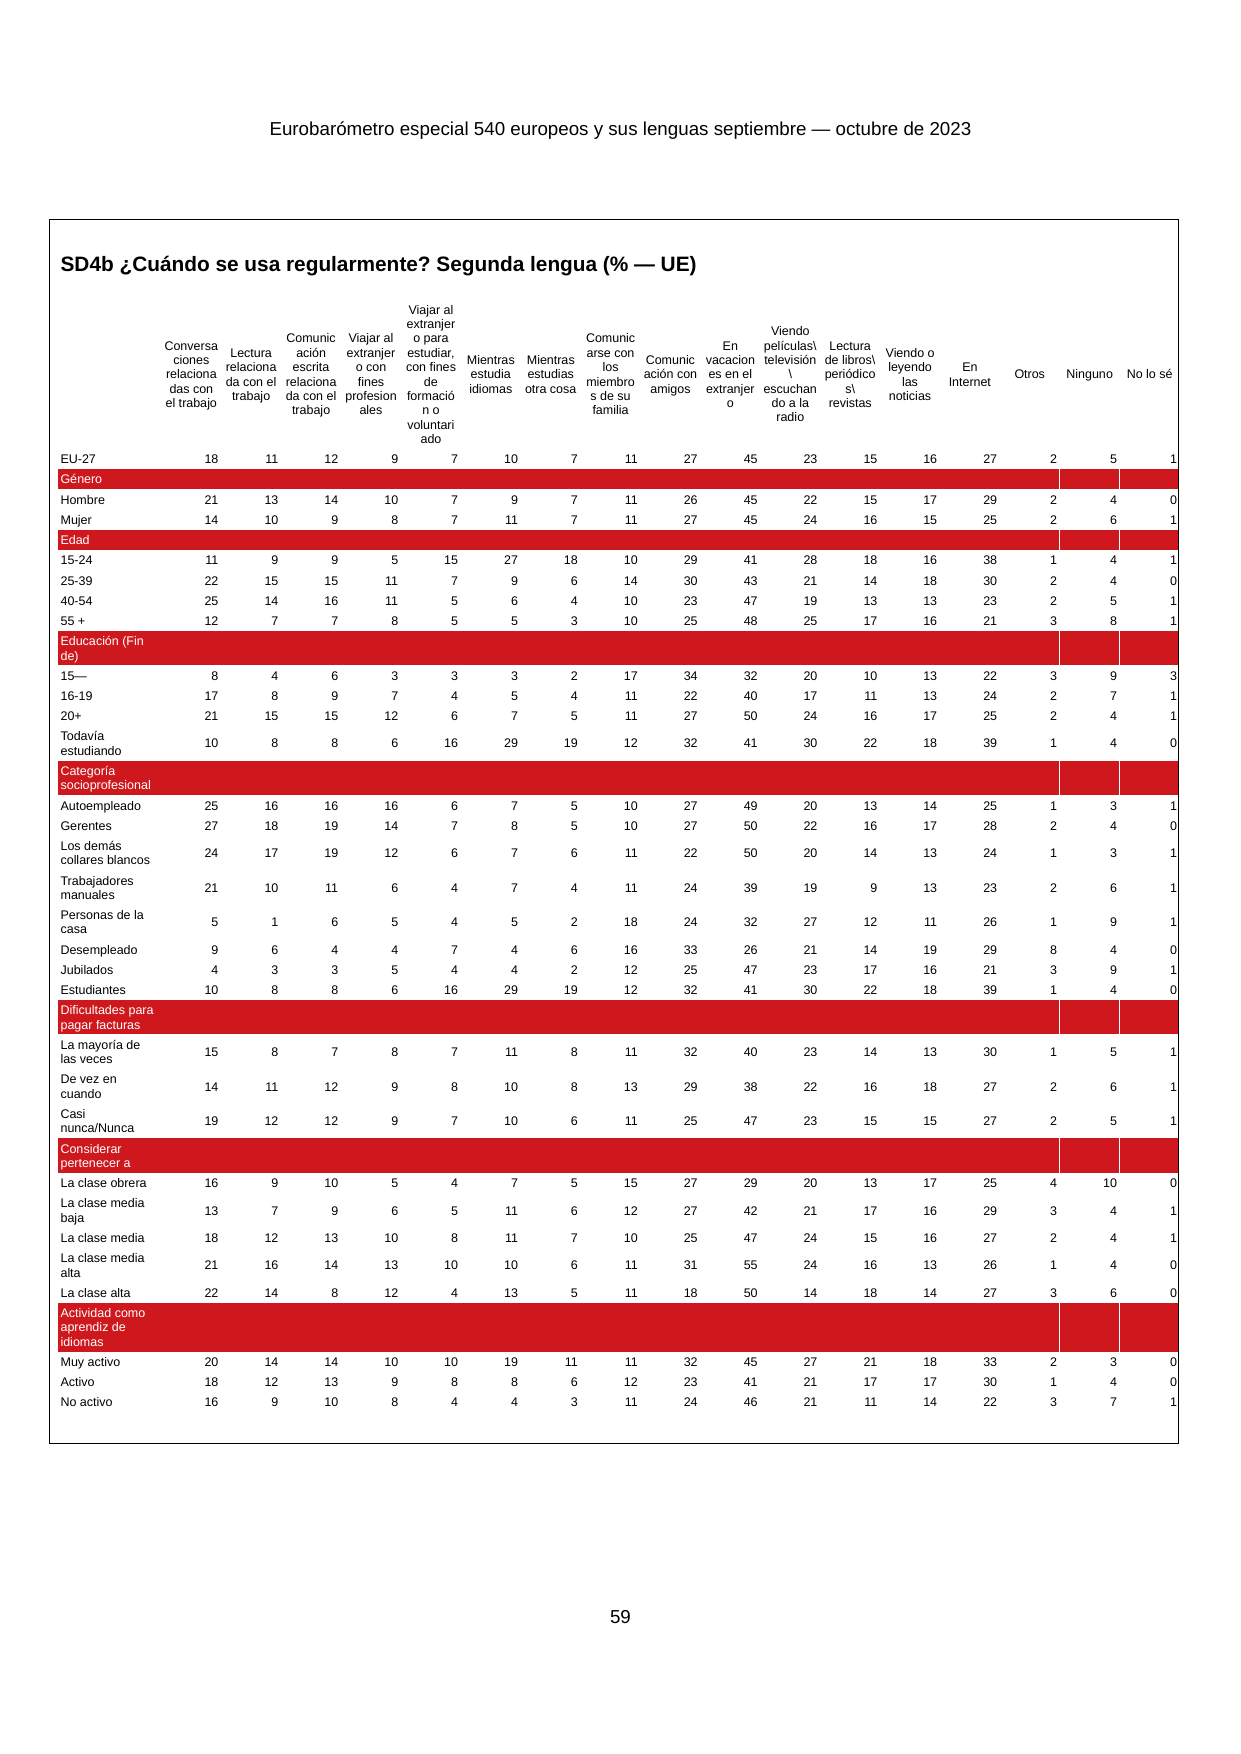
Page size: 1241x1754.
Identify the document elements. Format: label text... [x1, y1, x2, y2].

table_cell 9 [281, 550, 341, 570]
table_cell [281, 1303, 341, 1352]
table_cell 7 [1060, 686, 1119, 706]
table_cell 9 [1060, 665, 1119, 686]
table_cell 2 [521, 960, 580, 980]
table_cell [401, 1138, 461, 1173]
table_cell 5 [461, 905, 521, 939]
table_cell 4 [521, 870, 580, 905]
table_cell 10 [461, 1069, 521, 1104]
table_cell [1060, 1000, 1119, 1034]
table_cell 1 [1000, 905, 1059, 939]
table_cell 5 [341, 960, 401, 980]
table_cell 32 [640, 980, 700, 1000]
table_cell 4 [1060, 815, 1119, 836]
table_cell 4 [401, 870, 461, 905]
table_cell Gerentes [58, 815, 161, 836]
table_cell [281, 279, 341, 299]
table_cell 5 [461, 686, 521, 706]
table_cell [1060, 631, 1119, 665]
table_cell 17 [161, 686, 221, 706]
table_cell 10 [820, 665, 880, 686]
table_cell 10 [580, 795, 640, 815]
table_cell 20 [760, 836, 820, 870]
table_cell 24 [640, 905, 700, 939]
table_cell 13 [880, 870, 940, 905]
table_header [1060, 249, 1119, 279]
table_cell 27 [161, 815, 221, 836]
table_cell 9 [1060, 905, 1119, 939]
table_cell 6 [341, 726, 401, 761]
table_cell [521, 761, 580, 795]
table_cell 6 [521, 939, 580, 959]
table_cell [1000, 631, 1059, 665]
table_cell 11 [580, 449, 640, 469]
table_cell 47 [700, 590, 760, 611]
table_cell [521, 469, 580, 489]
table_cell 5 [521, 706, 580, 726]
table_cell [281, 469, 341, 489]
table_cell 8 [401, 1228, 461, 1248]
table_cell 16 [820, 510, 880, 530]
table_cell 17 [760, 686, 820, 706]
table_cell 2 [1000, 870, 1059, 905]
table_cell 32 [640, 1035, 700, 1069]
table_cell 12 [580, 1193, 640, 1228]
table_cell 13 [880, 665, 940, 686]
table_cell 21 [760, 570, 820, 590]
table_cell [580, 1138, 640, 1173]
table_cell 5 [1060, 590, 1119, 611]
table_cell 8 [281, 1283, 341, 1303]
table_cell 7 [521, 449, 580, 469]
table_cell 10 [221, 870, 281, 905]
table_cell [880, 279, 940, 299]
table_cell 1 [1120, 1392, 1178, 1412]
table_cell 19 [521, 726, 580, 761]
table_cell 31 [640, 1248, 700, 1282]
table_cell 16 [401, 726, 461, 761]
table_cell 14 [281, 1352, 341, 1372]
table_cell 42 [700, 1193, 760, 1228]
table_cell 1 [1120, 870, 1178, 905]
table_cell [580, 1303, 640, 1352]
table_cell 0 [1120, 570, 1178, 590]
table_cell 15-24 [58, 550, 161, 570]
table_cell [161, 1303, 221, 1352]
table_cell [700, 469, 760, 489]
table_cell 25 [640, 611, 700, 631]
table_cell [1000, 530, 1059, 550]
table_cell 2 [1000, 1069, 1059, 1104]
table_cell Género [58, 469, 161, 489]
table_cell 21 [161, 870, 221, 905]
table_cell 1 [1000, 836, 1059, 870]
table_cell 11 [880, 905, 940, 939]
table_cell 29 [461, 726, 521, 761]
table_cell 8 [341, 1392, 401, 1412]
table_cell 13 [461, 1283, 521, 1303]
table_cell 14 [820, 1035, 880, 1069]
table_cell 1 [1120, 1069, 1178, 1104]
table_cell [341, 1138, 401, 1173]
table_cell 11 [580, 489, 640, 509]
table_cell 3 [401, 665, 461, 686]
table_cell 18 [580, 905, 640, 939]
table_cell 5 [1060, 1035, 1119, 1069]
table_cell 12 [580, 960, 640, 980]
table_cell 14 [161, 1069, 221, 1104]
table_cell Todavía estudiando [58, 726, 161, 761]
table_cell 30 [940, 1035, 1000, 1069]
table_cell 13 [880, 590, 940, 611]
table_cell [640, 530, 700, 550]
table_cell 20+ [58, 706, 161, 726]
table_cell [820, 1138, 880, 1173]
table_cell 22 [940, 1392, 1000, 1412]
table_cell [281, 1000, 341, 1034]
table_cell [940, 631, 1000, 665]
table_cell [281, 761, 341, 795]
table_cell 0 [1120, 1352, 1178, 1372]
table_cell [820, 469, 880, 489]
table_cell 1 [1120, 905, 1178, 939]
table_cell 27 [940, 1104, 1000, 1138]
table_cell [341, 1303, 401, 1352]
table_cell 3 [521, 1392, 580, 1412]
table_cell [221, 530, 281, 550]
table_cell 9 [341, 1069, 401, 1104]
table_cell [461, 1138, 521, 1173]
table_cell Autoempleado [58, 795, 161, 815]
table_cell [401, 631, 461, 665]
table_cell 18 [221, 815, 281, 836]
table_cell 17 [820, 1193, 880, 1228]
table_cell 32 [700, 665, 760, 686]
table_cell 4 [1060, 726, 1119, 761]
table_cell 10 [221, 510, 281, 530]
table_cell 45 [700, 449, 760, 469]
table_cell 5 [341, 550, 401, 570]
table_cell Considerar pertenecer a [58, 1138, 161, 1173]
table_cell 19 [760, 590, 820, 611]
table_cell 17 [880, 1173, 940, 1193]
table_cell 15 [820, 1228, 880, 1248]
table_cell 7 [461, 795, 521, 815]
table_cell 11 [521, 1352, 580, 1372]
table_cell 1 [1000, 550, 1059, 570]
table_cell 9 [161, 939, 221, 959]
table_cell 32 [640, 1352, 700, 1372]
table_cell 14 [820, 836, 880, 870]
table_cell 4 [161, 960, 221, 980]
table_cell 19 [461, 1352, 521, 1372]
table_cell [161, 1138, 221, 1173]
table_cell 18 [880, 980, 940, 1000]
table_cell 4 [1060, 939, 1119, 959]
table_cell 10 [341, 489, 401, 509]
table_cell 10 [341, 1228, 401, 1248]
table_cell [1120, 1138, 1178, 1173]
table_cell 2 [1000, 1228, 1059, 1248]
table_cell 27 [640, 795, 700, 815]
table_cell 12 [580, 980, 640, 1000]
table_cell 18 [880, 726, 940, 761]
table_cell 12 [281, 1104, 341, 1138]
table_cell 24 [161, 836, 221, 870]
table_cell 15 [880, 510, 940, 530]
table_cell La mayoría de las veces [58, 1035, 161, 1069]
table_cell [341, 631, 401, 665]
table_cell 45 [700, 1352, 760, 1372]
table_cell 15 [221, 706, 281, 726]
table_cell 4 [1060, 489, 1119, 509]
table_cell 22 [820, 980, 880, 1000]
table_cell Desempleado [58, 939, 161, 959]
table_cell 4 [221, 665, 281, 686]
table_cell [221, 1000, 281, 1034]
table_cell 47 [700, 1104, 760, 1138]
table_cell Educación (Fin de) [58, 631, 161, 665]
table_cell 2 [1000, 489, 1059, 509]
table_cell 0 [1120, 1283, 1178, 1303]
table_cell 3 [1000, 1392, 1059, 1412]
table_cell 9 [281, 1193, 341, 1228]
table_cell 24 [940, 686, 1000, 706]
table_cell 21 [760, 1392, 820, 1412]
table_cell 26 [940, 1248, 1000, 1282]
table_cell [880, 469, 940, 489]
table_cell 9 [820, 870, 880, 905]
table_cell 10 [461, 1248, 521, 1282]
table_cell 25 [940, 510, 1000, 530]
table_cell [521, 1303, 580, 1352]
table_cell [161, 1000, 221, 1034]
table_cell [880, 530, 940, 550]
table_cell 12 [580, 1372, 640, 1392]
table_cell 4 [521, 590, 580, 611]
table_cell 18 [161, 449, 221, 469]
table_cell 4 [1060, 706, 1119, 726]
table_cell [580, 761, 640, 795]
table_cell [281, 530, 341, 550]
table_cell 25 [640, 1104, 700, 1138]
table_cell Activo [58, 1372, 161, 1392]
table_cell 11 [580, 1104, 640, 1138]
table_cell Lectura de libros\periódicos\ revistas [820, 299, 880, 449]
table_cell 6 [521, 836, 580, 870]
table_cell Mujer [58, 510, 161, 530]
table_cell 0 [1120, 489, 1178, 509]
table_cell 3 [1000, 611, 1059, 631]
table_cell 11 [461, 510, 521, 530]
table_cell [221, 631, 281, 665]
table_cell 22 [760, 489, 820, 509]
table_cell [700, 1000, 760, 1034]
table_cell 13 [820, 1173, 880, 1193]
table_cell [521, 1000, 580, 1034]
table_cell 13 [221, 489, 281, 509]
table_cell Otros [1000, 299, 1059, 449]
table_cell 11 [161, 550, 221, 570]
table_cell 12 [161, 611, 221, 631]
table_cell En vacaciones en el extranjero [700, 299, 760, 449]
table_cell 15 [221, 570, 281, 590]
table_cell 9 [221, 550, 281, 570]
table_cell 9 [221, 1173, 281, 1193]
table_cell 23 [760, 449, 820, 469]
table_cell 7 [461, 706, 521, 726]
table_cell 6 [221, 939, 281, 959]
table_cell 13 [820, 590, 880, 611]
table_cell [820, 1000, 880, 1034]
table_cell 10 [161, 726, 221, 761]
table_cell 6 [521, 1248, 580, 1282]
table_cell 25 [940, 795, 1000, 815]
table_cell [760, 1000, 820, 1034]
table_cell Viajar al extranjero con fines profesionales [341, 299, 401, 449]
table_cell 21 [161, 489, 221, 509]
table_cell 25 [161, 795, 221, 815]
table_cell [700, 1303, 760, 1352]
table_cell 32 [700, 905, 760, 939]
table_cell 34 [640, 665, 700, 686]
table_cell 26 [640, 489, 700, 509]
table_cell 1 [1000, 1248, 1059, 1282]
table_cell 12 [281, 449, 341, 469]
table_cell 14 [221, 590, 281, 611]
table_cell 2 [1000, 590, 1059, 611]
table_cell [221, 1303, 281, 1352]
table_cell [341, 1000, 401, 1034]
table_cell 5 [1060, 1104, 1119, 1138]
table_cell 16 [880, 1193, 940, 1228]
table_cell 27 [940, 1069, 1000, 1104]
table_cell 1 [1120, 550, 1178, 570]
table_cell 4 [1060, 570, 1119, 590]
table_cell 10 [281, 1392, 341, 1412]
table_cell 7 [521, 1228, 580, 1248]
table_cell 3 [341, 665, 401, 686]
table_cell 2 [1000, 449, 1059, 469]
table_cell Ninguno [1060, 299, 1119, 449]
table_header [820, 249, 880, 279]
table_cell [401, 279, 461, 299]
table_cell 7 [401, 1035, 461, 1069]
table_cell 41 [700, 726, 760, 761]
table_cell [760, 530, 820, 550]
table_cell Mientras estudias otra cosa [521, 299, 580, 449]
table_cell 11 [221, 449, 281, 469]
table_cell 5 [401, 1193, 461, 1228]
table_cell 4 [401, 1173, 461, 1193]
table_cell [1060, 530, 1119, 550]
table_cell 6 [1060, 870, 1119, 905]
table_cell [461, 530, 521, 550]
table_cell 6 [1060, 510, 1119, 530]
table_cell 8 [221, 726, 281, 761]
table_cell 16 [161, 1173, 221, 1193]
table_cell 11 [341, 570, 401, 590]
table_cell 14 [820, 939, 880, 959]
table_cell 26 [940, 905, 1000, 939]
table_cell 15— [58, 665, 161, 686]
table_cell 16 [880, 1228, 940, 1248]
table_cell [1060, 1303, 1119, 1352]
table_cell 7 [521, 489, 580, 509]
table_cell 2 [1000, 510, 1059, 530]
table_cell [341, 530, 401, 550]
table_cell 2 [1000, 1352, 1059, 1372]
table_cell 40-54 [58, 590, 161, 611]
table_cell 6 [521, 1104, 580, 1138]
table_cell 48 [700, 611, 760, 631]
table_cell 7 [401, 1104, 461, 1138]
table_cell [760, 631, 820, 665]
table_cell 13 [580, 1069, 640, 1104]
table_cell 11 [820, 1392, 880, 1412]
table_cell 21 [820, 1352, 880, 1372]
table_cell 5 [521, 815, 580, 836]
table_cell EU-27 [58, 449, 161, 469]
table_cell 23 [640, 1372, 700, 1392]
table_cell 7 [281, 1035, 341, 1069]
table_cell 24 [760, 510, 820, 530]
table_cell 9 [1060, 960, 1119, 980]
table_cell 30 [760, 980, 820, 1000]
table_cell [461, 469, 521, 489]
table_cell [161, 469, 221, 489]
table_cell En Internet [940, 299, 1000, 449]
table_cell [760, 1138, 820, 1173]
table_cell [1120, 1303, 1178, 1352]
table_cell La clase media baja [58, 1193, 161, 1228]
table_cell 7 [461, 836, 521, 870]
table_cell 4 [401, 960, 461, 980]
table_cell 25 [940, 706, 1000, 726]
table_cell 18 [880, 1069, 940, 1104]
table_cell [1000, 1303, 1059, 1352]
table_cell 3 [281, 960, 341, 980]
table_cell 6 [1060, 1069, 1119, 1104]
table_cell La clase alta [58, 1283, 161, 1303]
table_cell 4 [1060, 1248, 1119, 1282]
table_cell [640, 631, 700, 665]
table_cell No activo [58, 1392, 161, 1412]
table_cell 3 [1120, 665, 1178, 686]
table_cell [820, 1303, 880, 1352]
table_cell 5 [521, 1173, 580, 1193]
table_cell [820, 631, 880, 665]
table_cell [880, 1303, 940, 1352]
table_cell [221, 761, 281, 795]
table_cell 1 [1120, 795, 1178, 815]
table_cell 9 [281, 510, 341, 530]
table_cell [1060, 469, 1119, 489]
table_cell 0 [1120, 726, 1178, 761]
table_cell 16 [820, 1248, 880, 1282]
table_cell [1120, 761, 1178, 795]
table_cell 7 [401, 570, 461, 590]
table_cell 10 [341, 1352, 401, 1372]
table_cell 21 [760, 939, 820, 959]
table_cell 41 [700, 980, 760, 1000]
table_cell Los demás collares blancos [58, 836, 161, 870]
table_cell 16-19 [58, 686, 161, 706]
table_cell 16 [820, 1069, 880, 1104]
table_cell 43 [700, 570, 760, 590]
table_cell 8 [401, 1069, 461, 1104]
table_cell 23 [760, 1104, 820, 1138]
table_cell 15 [880, 1104, 940, 1138]
table_cell 23 [640, 590, 700, 611]
table_cell 27 [940, 449, 1000, 469]
table_cell 5 [341, 905, 401, 939]
table_cell 12 [341, 706, 401, 726]
table_cell 12 [580, 726, 640, 761]
table_cell 50 [700, 1283, 760, 1303]
table_cell 1 [1120, 836, 1178, 870]
table_cell 17 [820, 1372, 880, 1392]
table_cell 1 [1000, 1035, 1059, 1069]
table_cell 1 [1120, 1104, 1178, 1138]
table_cell 30 [940, 570, 1000, 590]
table_cell 45 [700, 489, 760, 509]
table_cell 14 [820, 570, 880, 590]
table_cell [640, 469, 700, 489]
table_cell 1 [1000, 795, 1059, 815]
table_cell 17 [880, 1372, 940, 1392]
table_cell 22 [760, 1069, 820, 1104]
table_header [880, 249, 940, 279]
table_cell [401, 469, 461, 489]
table_cell Hombre [58, 489, 161, 509]
table_cell 30 [760, 726, 820, 761]
table_cell 10 [580, 815, 640, 836]
table_cell [820, 530, 880, 550]
table_cell 15 [281, 570, 341, 590]
table_cell 9 [221, 1392, 281, 1412]
table_cell Categoría socioprofesional [58, 761, 161, 795]
table_cell 17 [880, 815, 940, 836]
table_cell 1 [1120, 590, 1178, 611]
table_cell [940, 761, 1000, 795]
table_cell 10 [281, 1173, 341, 1193]
table_cell 2 [1000, 686, 1059, 706]
table_cell [58, 279, 161, 299]
table_cell [1060, 279, 1119, 299]
table_cell 25 [940, 1173, 1000, 1193]
table_cell [1120, 1000, 1178, 1034]
table_cell 9 [341, 1104, 401, 1138]
table_cell 12 [221, 1372, 281, 1392]
table_cell 14 [880, 1283, 940, 1303]
table_cell [1060, 1138, 1119, 1173]
table_cell 0 [1120, 1372, 1178, 1392]
table_cell 11 [580, 686, 640, 706]
table_cell 8 [1000, 939, 1059, 959]
table_cell 32 [640, 726, 700, 761]
table_cell 1 [1120, 1193, 1178, 1228]
table_cell 11 [580, 836, 640, 870]
table_cell 11 [461, 1035, 521, 1069]
table_cell 3 [1000, 1193, 1059, 1228]
table_cell Comunicarse con los miembros de su familia [580, 299, 640, 449]
table_cell 10 [161, 980, 221, 1000]
table_cell 16 [880, 550, 940, 570]
table_cell 13 [880, 686, 940, 706]
table_cell 8 [341, 611, 401, 631]
table_cell 3 [461, 665, 521, 686]
table_cell [161, 631, 221, 665]
table_cell 20 [760, 1173, 820, 1193]
table_cell 3 [1060, 836, 1119, 870]
table_cell 3 [1000, 665, 1059, 686]
table_cell 19 [161, 1104, 221, 1138]
table_cell 14 [281, 489, 341, 509]
table_cell La clase media alta [58, 1248, 161, 1282]
table_cell 13 [281, 1372, 341, 1392]
table_cell 18 [640, 1283, 700, 1303]
table_cell 4 [401, 1283, 461, 1303]
table_cell 23 [940, 870, 1000, 905]
table_cell [161, 530, 221, 550]
table_cell 22 [940, 665, 1000, 686]
table_cell [461, 1303, 521, 1352]
table_cell 8 [521, 1069, 580, 1104]
table_cell [401, 1000, 461, 1034]
table_cell 29 [940, 939, 1000, 959]
table_cell 4 [461, 1392, 521, 1412]
table_cell 20 [161, 1352, 221, 1372]
table_cell 14 [341, 815, 401, 836]
table_cell 16 [221, 1248, 281, 1282]
table_cell [401, 1303, 461, 1352]
table_cell 16 [161, 1392, 221, 1412]
table_cell 50 [700, 836, 760, 870]
table_cell 3 [1000, 1283, 1059, 1303]
table_cell De vez en cuando [58, 1069, 161, 1104]
table_cell La clase media [58, 1228, 161, 1248]
table_cell 6 [281, 905, 341, 939]
table_cell 0 [1120, 980, 1178, 1000]
table_cell 17 [880, 489, 940, 509]
table_cell 25 [640, 960, 700, 980]
table_cell 14 [161, 510, 221, 530]
table_cell 16 [880, 449, 940, 469]
table_cell 1 [1120, 449, 1178, 469]
table_cell 17 [580, 665, 640, 686]
table_cell [161, 279, 221, 299]
table_cell 22 [640, 686, 700, 706]
table_cell Conversaciones relacionadas con el trabajo [161, 299, 221, 449]
table_cell 16 [221, 795, 281, 815]
table_cell 18 [820, 1283, 880, 1303]
table_cell 9 [341, 1372, 401, 1392]
table_cell 40 [700, 686, 760, 706]
table_cell 14 [880, 795, 940, 815]
table_cell 16 [820, 706, 880, 726]
table_cell [521, 530, 580, 550]
table_cell 0 [1120, 1248, 1178, 1282]
table_cell 50 [700, 815, 760, 836]
table_cell [461, 631, 521, 665]
table_cell 16 [341, 795, 401, 815]
table_cell 11 [580, 1392, 640, 1412]
table_cell 13 [341, 1248, 401, 1282]
table_cell 8 [461, 1372, 521, 1392]
table_cell 27 [940, 1228, 1000, 1248]
table_cell 17 [221, 836, 281, 870]
table_cell 5 [461, 611, 521, 631]
table_cell 27 [640, 449, 700, 469]
table_cell [1120, 631, 1178, 665]
table_cell 15 [820, 1104, 880, 1138]
table_cell 2 [1000, 570, 1059, 590]
table_cell 5 [521, 795, 580, 815]
table_cell 11 [461, 1193, 521, 1228]
table_cell 1 [1120, 611, 1178, 631]
table_cell 10 [580, 550, 640, 570]
table_cell [1000, 279, 1059, 299]
table_cell 38 [700, 1069, 760, 1104]
table_cell 21 [760, 1193, 820, 1228]
table_cell 7 [221, 611, 281, 631]
table_cell 15 [281, 706, 341, 726]
table_cell 28 [940, 815, 1000, 836]
table_cell 22 [760, 815, 820, 836]
table_cell 8 [281, 726, 341, 761]
table_cell 19 [760, 870, 820, 905]
table_cell 27 [760, 905, 820, 939]
table_header SD4b ¿Cuándo se usa regularmente? Segunda lengua (% — UE) [58, 249, 700, 279]
table_cell 12 [281, 1069, 341, 1104]
table_cell 18 [880, 1352, 940, 1372]
table_cell 8 [461, 815, 521, 836]
table_cell 21 [161, 1248, 221, 1282]
table_cell 7 [461, 1173, 521, 1193]
table_cell Muy activo [58, 1352, 161, 1372]
table_cell 6 [521, 1193, 580, 1228]
table_cell [1120, 279, 1178, 299]
table_cell Dificultades para pagar facturas [58, 1000, 161, 1034]
table_cell 3 [1000, 960, 1059, 980]
table_cell [1000, 1000, 1059, 1034]
table_cell 16 [281, 795, 341, 815]
table_cell [58, 299, 161, 449]
table_cell 45 [700, 510, 760, 530]
table_cell 22 [640, 836, 700, 870]
table_cell 13 [161, 1193, 221, 1228]
table_cell [940, 1138, 1000, 1173]
table_cell 3 [521, 611, 580, 631]
table_cell Comunicación escrita relacionada con el trabajo [281, 299, 341, 449]
table_cell Personas de la casa [58, 905, 161, 939]
table_cell 0 [1120, 939, 1178, 959]
table_cell 0 [1120, 815, 1178, 836]
table_cell 11 [580, 510, 640, 530]
table_cell No lo sé [1120, 299, 1178, 449]
table_cell 1 [1120, 960, 1178, 980]
table_cell 2 [1000, 706, 1059, 726]
table_cell 33 [640, 939, 700, 959]
table_cell 6 [281, 665, 341, 686]
table_cell [640, 761, 700, 795]
table_cell 4 [1060, 550, 1119, 570]
table_cell 5 [401, 611, 461, 631]
table_cell 5 [341, 1173, 401, 1193]
table_cell 24 [760, 1228, 820, 1248]
table_cell [940, 279, 1000, 299]
table_cell 8 [341, 1035, 401, 1069]
table_cell 25 [161, 590, 221, 611]
table_cell 6 [341, 1193, 401, 1228]
table_cell [1000, 761, 1059, 795]
table_cell 17 [820, 611, 880, 631]
table_cell Estudiantes [58, 980, 161, 1000]
table_cell 4 [401, 1392, 461, 1412]
table_cell Viajar al extranjero para estudiar, con fines de formación o voluntariado [401, 299, 461, 449]
table_cell 27 [640, 1193, 700, 1228]
table_cell 27 [640, 706, 700, 726]
table_cell 8 [1060, 611, 1119, 631]
table_cell 41 [700, 550, 760, 570]
table_cell 22 [161, 1283, 221, 1303]
table_cell Comunicación con amigos [640, 299, 700, 449]
table_cell 8 [521, 1035, 580, 1069]
table_cell [401, 530, 461, 550]
table_cell 23 [940, 590, 1000, 611]
table_cell 2 [521, 905, 580, 939]
table_cell 27 [461, 550, 521, 570]
table_cell [461, 761, 521, 795]
table_cell 6 [401, 795, 461, 815]
table_cell 39 [700, 870, 760, 905]
table_cell [580, 631, 640, 665]
table_cell 7 [281, 611, 341, 631]
table_cell 11 [580, 1248, 640, 1282]
table_cell 15 [580, 1173, 640, 1193]
table_cell 39 [940, 980, 1000, 1000]
table_cell 9 [281, 686, 341, 706]
table_cell 13 [880, 836, 940, 870]
table_cell 6 [461, 590, 521, 611]
table_cell 29 [640, 550, 700, 570]
table_cell 13 [820, 795, 880, 815]
table_header [760, 249, 820, 279]
table_cell 55 [700, 1248, 760, 1282]
table_cell 7 [1060, 1392, 1119, 1412]
table_cell [221, 469, 281, 489]
table_cell 12 [221, 1228, 281, 1248]
table_cell [341, 761, 401, 795]
table_cell 14 [221, 1352, 281, 1372]
table_cell 18 [880, 570, 940, 590]
table_cell 2 [1000, 815, 1059, 836]
table_cell [580, 530, 640, 550]
table_cell [580, 279, 640, 299]
table_cell 9 [461, 570, 521, 590]
table_header [1000, 249, 1059, 279]
table_cell 7 [401, 939, 461, 959]
table_cell Lectura relacionada con el trabajo [221, 299, 281, 449]
table_cell 11 [341, 590, 401, 611]
table_cell 8 [341, 510, 401, 530]
table_cell 18 [161, 1372, 221, 1392]
table_cell 7 [521, 510, 580, 530]
table_cell [700, 530, 760, 550]
table_cell 4 [1060, 1372, 1119, 1392]
table_cell 18 [521, 550, 580, 570]
table_cell [760, 279, 820, 299]
table_header [700, 249, 760, 279]
table_cell 29 [461, 980, 521, 1000]
table_cell 4 [281, 939, 341, 959]
table_cell 27 [640, 510, 700, 530]
table_cell Trabajadores manuales [58, 870, 161, 905]
table_cell 8 [221, 686, 281, 706]
table_cell 3 [1060, 1352, 1119, 1372]
table_cell [880, 1000, 940, 1034]
table_cell 12 [341, 1283, 401, 1303]
table_cell [161, 761, 221, 795]
table_cell 28 [760, 550, 820, 570]
table_cell 27 [640, 1173, 700, 1193]
table_cell 14 [580, 570, 640, 590]
table_cell [580, 1000, 640, 1034]
table_cell 1 [221, 905, 281, 939]
table_cell 11 [580, 1283, 640, 1303]
table_cell [700, 761, 760, 795]
table_cell 22 [820, 726, 880, 761]
table_cell [521, 1138, 580, 1173]
table_cell 27 [760, 1352, 820, 1372]
table_cell 10 [401, 1248, 461, 1282]
table_cell [1000, 469, 1059, 489]
table_cell 6 [521, 570, 580, 590]
table_cell 0 [1120, 1173, 1178, 1193]
table_cell [700, 631, 760, 665]
table_cell [1060, 761, 1119, 795]
table_cell 26 [700, 939, 760, 959]
table_cell 10 [580, 590, 640, 611]
table_cell 4 [341, 939, 401, 959]
table_cell 38 [940, 550, 1000, 570]
table_cell 55 + [58, 611, 161, 631]
table_header [1120, 249, 1178, 279]
table_cell 2 [1000, 1104, 1059, 1138]
table_cell 7 [341, 686, 401, 706]
table_cell 7 [221, 1193, 281, 1228]
table_cell 1 [1120, 510, 1178, 530]
table_cell 17 [880, 706, 940, 726]
table_cell 22 [161, 570, 221, 590]
table_cell 30 [940, 1372, 1000, 1392]
table_cell [760, 761, 820, 795]
table_cell [281, 631, 341, 665]
table_cell 6 [341, 870, 401, 905]
table_cell 8 [161, 665, 221, 686]
table_cell 4 [1060, 1228, 1119, 1248]
table_cell [461, 279, 521, 299]
table_cell 21 [161, 706, 221, 726]
table_cell 11 [580, 870, 640, 905]
table_cell 7 [461, 870, 521, 905]
table_cell 14 [281, 1248, 341, 1282]
table_cell 1 [1000, 980, 1059, 1000]
table_cell 3 [1060, 795, 1119, 815]
table_cell 7 [401, 449, 461, 469]
table_cell 13 [281, 1228, 341, 1248]
table_cell 15 [820, 449, 880, 469]
table_cell 29 [700, 1173, 760, 1193]
table_cell 20 [760, 795, 820, 815]
table_cell 15 [161, 1035, 221, 1069]
table_cell 16 [580, 939, 640, 959]
table_cell 4 [1000, 1173, 1059, 1193]
table_cell 2 [521, 665, 580, 686]
table_cell 4 [461, 939, 521, 959]
table_cell 1 [1120, 706, 1178, 726]
table_cell 15 [401, 550, 461, 570]
table_cell Casi nunca/Nunca [58, 1104, 161, 1138]
table_cell La clase obrera [58, 1173, 161, 1193]
table_cell [221, 279, 281, 299]
table_cell 18 [820, 550, 880, 570]
table_cell 50 [700, 706, 760, 726]
table_cell 9 [341, 449, 401, 469]
table_cell 29 [640, 1069, 700, 1104]
table_cell 24 [640, 1392, 700, 1412]
table_cell [820, 761, 880, 795]
table_cell Mientras estudia idiomas [461, 299, 521, 449]
table_cell 29 [940, 1193, 1000, 1228]
table_cell 11 [580, 1035, 640, 1069]
table_cell [940, 469, 1000, 489]
table_cell 24 [940, 836, 1000, 870]
table_cell 41 [700, 1372, 760, 1392]
table_cell 10 [580, 611, 640, 631]
table_header [940, 249, 1000, 279]
table_cell 23 [760, 960, 820, 980]
table_cell 24 [760, 1248, 820, 1282]
table_cell 9 [461, 489, 521, 509]
table_cell [401, 761, 461, 795]
table_cell 47 [700, 1228, 760, 1248]
table_cell 11 [221, 1069, 281, 1104]
table_cell [760, 469, 820, 489]
table_cell 47 [700, 960, 760, 980]
table_cell [1120, 469, 1178, 489]
table_cell 20 [760, 665, 820, 686]
table_cell 19 [281, 836, 341, 870]
table_cell 33 [940, 1352, 1000, 1372]
table_cell 1 [1120, 1228, 1178, 1248]
table_cell 10 [401, 1352, 461, 1372]
table_cell 19 [880, 939, 940, 959]
table_cell 1 [1120, 1035, 1178, 1069]
table_cell [940, 530, 1000, 550]
table_cell 5 [161, 905, 221, 939]
table_cell [880, 631, 940, 665]
table_cell 25 [760, 611, 820, 631]
table_cell 19 [521, 980, 580, 1000]
table_cell [221, 1138, 281, 1173]
table_cell 4 [1060, 980, 1119, 1000]
table_cell [341, 279, 401, 299]
table_cell Viendo películas\televisión\escuchando a la radio [760, 299, 820, 449]
table_cell 14 [760, 1283, 820, 1303]
table_cell 25 [640, 1228, 700, 1248]
table_cell 7 [401, 510, 461, 530]
table_cell [580, 469, 640, 489]
table_cell 40 [700, 1035, 760, 1069]
table_cell 17 [820, 960, 880, 980]
table_cell 11 [281, 870, 341, 905]
table_cell 12 [221, 1104, 281, 1138]
table_cell 8 [221, 1035, 281, 1069]
table_cell 13 [880, 1035, 940, 1069]
table_cell 39 [940, 726, 1000, 761]
table_cell Actividad como aprendiz de idiomas [58, 1303, 161, 1352]
table_cell 24 [760, 706, 820, 726]
table_cell [281, 1138, 341, 1173]
table_cell 6 [521, 1372, 580, 1392]
table_cell 5 [1060, 449, 1119, 469]
table_cell 6 [401, 836, 461, 870]
table_cell 11 [820, 686, 880, 706]
table_cell 5 [401, 590, 461, 611]
table_cell 23 [760, 1035, 820, 1069]
table_cell 49 [700, 795, 760, 815]
table_cell 10 [461, 1104, 521, 1138]
table_cell 13 [880, 1248, 940, 1282]
table_cell [700, 279, 760, 299]
table_cell Viendo o leyendo las noticias [880, 299, 940, 449]
table_cell 21 [940, 960, 1000, 980]
table_cell 1 [1000, 1372, 1059, 1392]
table_cell 21 [760, 1372, 820, 1392]
table_cell 10 [461, 449, 521, 469]
table_cell [461, 1000, 521, 1034]
table_cell [940, 1000, 1000, 1034]
table_cell [521, 631, 580, 665]
table_cell 5 [521, 1283, 580, 1303]
table_cell 4 [1060, 1193, 1119, 1228]
table_cell 7 [401, 489, 461, 509]
table_cell 12 [341, 836, 401, 870]
table_cell 8 [401, 1372, 461, 1392]
table_cell 29 [940, 489, 1000, 509]
table_cell 16 [880, 960, 940, 980]
table_cell 16 [281, 590, 341, 611]
table_cell 4 [521, 686, 580, 706]
table_cell [880, 1138, 940, 1173]
table_cell Edad [58, 530, 161, 550]
table_cell 3 [221, 960, 281, 980]
table_cell 8 [221, 980, 281, 1000]
table_cell 19 [281, 815, 341, 836]
table_cell [341, 469, 401, 489]
table_cell [700, 1138, 760, 1173]
table_cell [820, 279, 880, 299]
table_cell 10 [580, 1228, 640, 1248]
table_cell 14 [880, 1392, 940, 1412]
table_cell 18 [161, 1228, 221, 1248]
table_cell Jubilados [58, 960, 161, 980]
table_cell 11 [580, 1352, 640, 1372]
table_cell 7 [401, 815, 461, 836]
table_cell 10 [1060, 1173, 1119, 1193]
table_cell 46 [700, 1392, 760, 1412]
table_cell 14 [221, 1283, 281, 1303]
table_cell 6 [341, 980, 401, 1000]
table_cell 6 [1060, 1283, 1119, 1303]
table_cell [640, 1000, 700, 1034]
table_cell [880, 761, 940, 795]
table_cell [640, 1303, 700, 1352]
table_cell 8 [281, 980, 341, 1000]
table_cell 12 [820, 905, 880, 939]
table_cell 15 [820, 489, 880, 509]
table_cell [1120, 530, 1178, 550]
table_cell 27 [940, 1283, 1000, 1303]
table_cell 1 [1000, 726, 1059, 761]
table_cell [640, 279, 700, 299]
table_cell 4 [461, 960, 521, 980]
table_cell 25-39 [58, 570, 161, 590]
table_cell 4 [401, 905, 461, 939]
table_cell 24 [640, 870, 700, 905]
table_cell 16 [401, 980, 461, 1000]
table_cell 27 [640, 815, 700, 836]
table_cell [640, 1138, 700, 1173]
table_cell 11 [580, 706, 640, 726]
table_cell 11 [461, 1228, 521, 1248]
table_cell [760, 1303, 820, 1352]
table_cell 1 [1120, 686, 1178, 706]
table_cell 6 [401, 706, 461, 726]
table_cell [940, 1303, 1000, 1352]
table_cell 21 [940, 611, 1000, 631]
table_cell 4 [401, 686, 461, 706]
table_cell 16 [820, 815, 880, 836]
table_cell [521, 279, 580, 299]
table_cell 16 [880, 611, 940, 631]
table_cell 30 [640, 570, 700, 590]
table_cell [1000, 1138, 1059, 1173]
